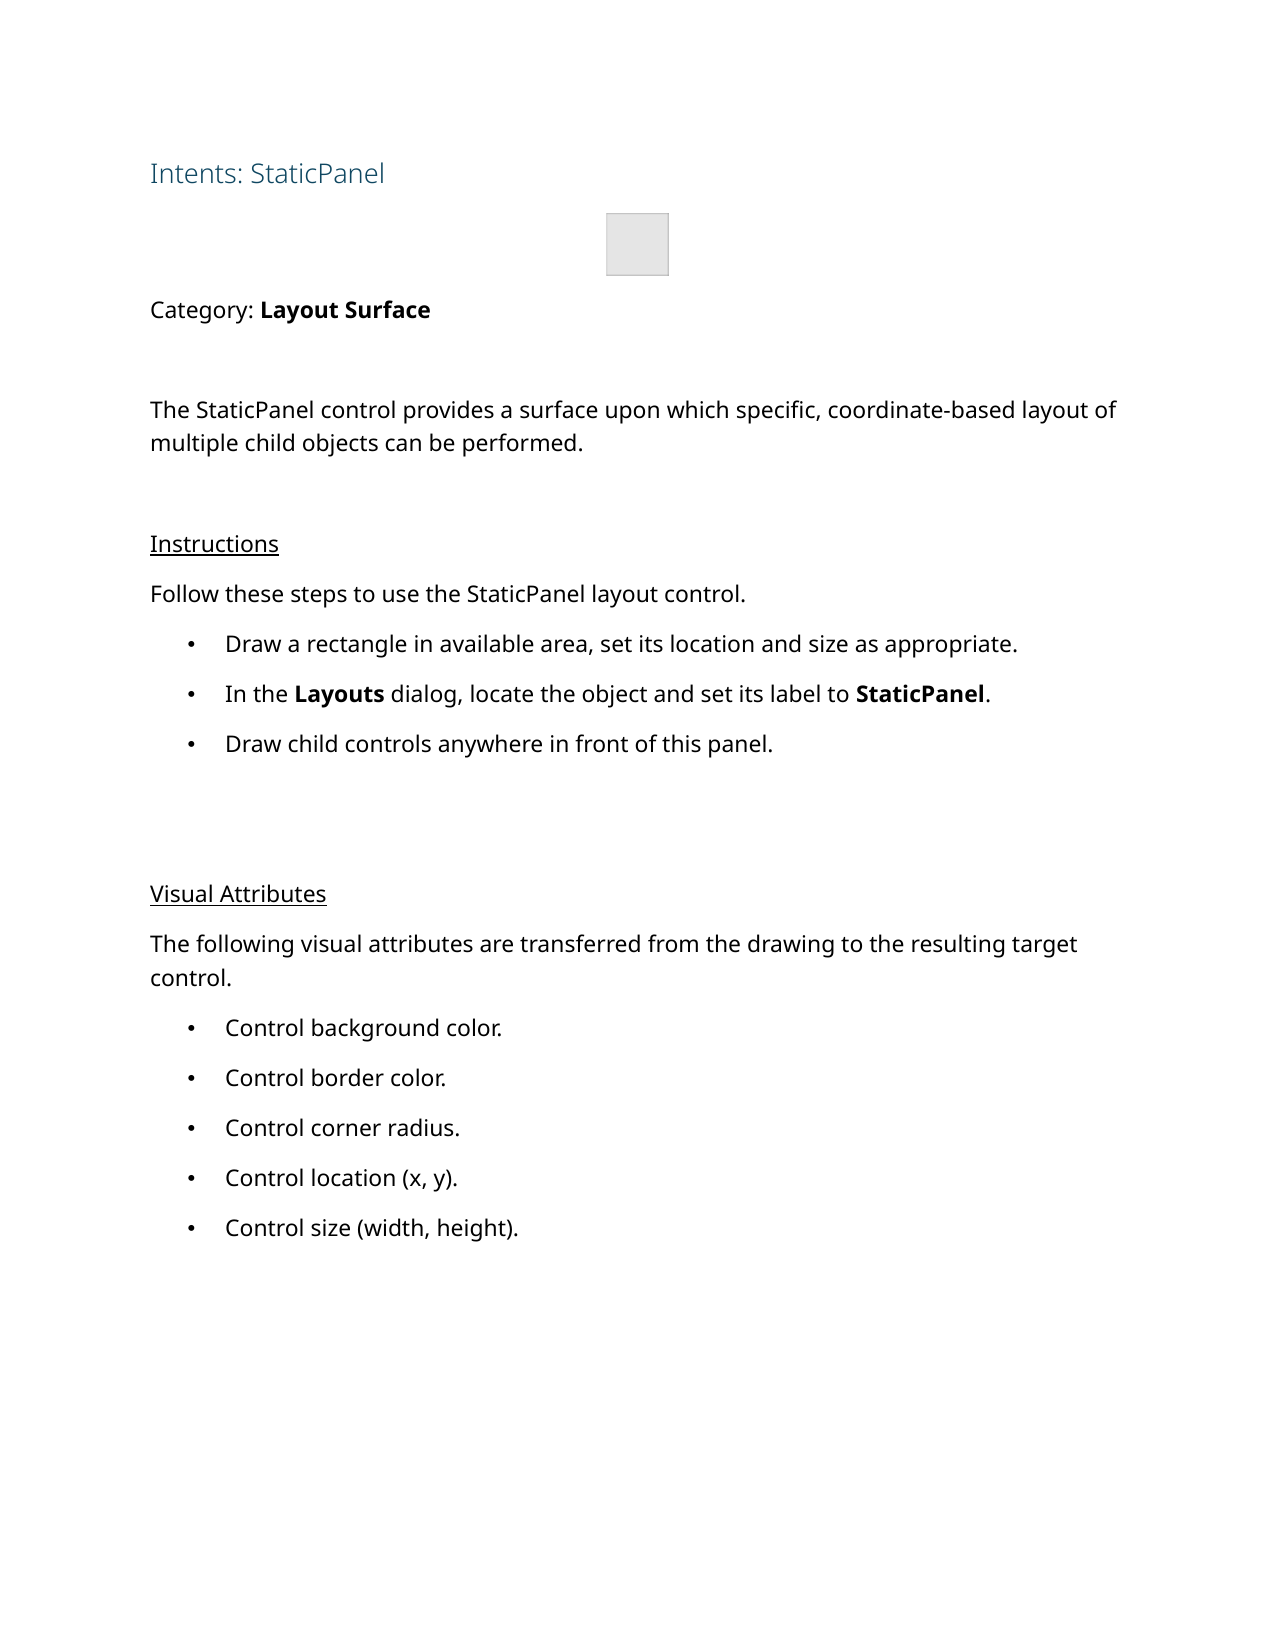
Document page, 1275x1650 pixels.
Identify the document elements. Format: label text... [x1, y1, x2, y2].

text Instructions [150, 528, 1125, 559]
list Control size (width, height). [187, 1212, 1125, 1244]
picture [606, 213, 669, 276]
text Follow these steps to use the StaticPanel layout control. [150, 578, 1125, 609]
list Control background color. [187, 1012, 1125, 1043]
subtitle Intents: StaticPanel [150, 154, 1125, 191]
text The following visual attributes are transferred from the drawing to the resulting target control. [150, 928, 1125, 993]
list In the Layouts dialog, locate the object and set its label to StaticPanel. [187, 678, 1125, 709]
list Draw child controls anywhere in front of this panel. [187, 728, 1125, 759]
list Draw a rectangle in available area, set its location and size as appropriate. [187, 628, 1125, 659]
text The StaticPanel control provides a surface upon which specific, coordinate-based layout of multiple child objects can be performed. [150, 394, 1125, 459]
text Visual Attributes [150, 878, 1125, 909]
list Control border color. [187, 1062, 1125, 1093]
text Category: Layout Surface [150, 294, 1125, 325]
list Control location (x, y). [187, 1162, 1125, 1193]
list Control corner radius. [187, 1112, 1125, 1143]
